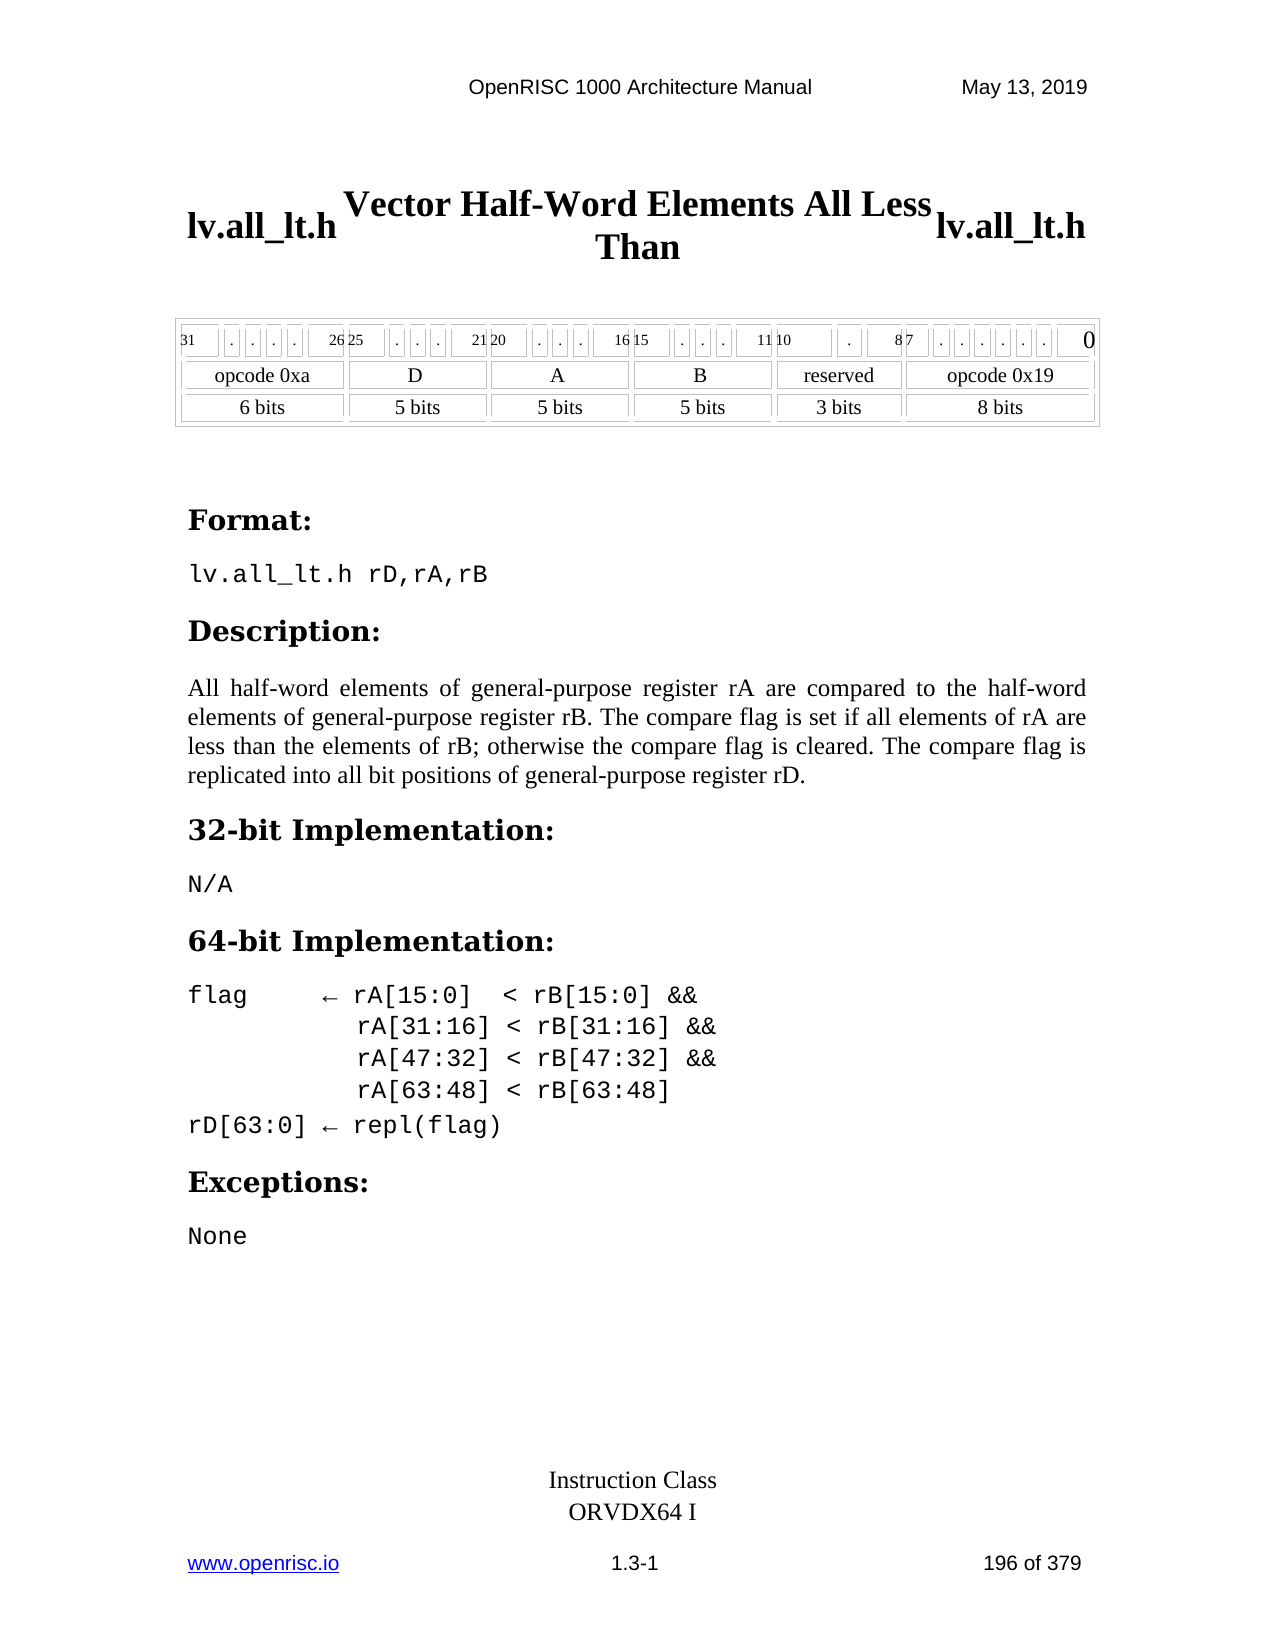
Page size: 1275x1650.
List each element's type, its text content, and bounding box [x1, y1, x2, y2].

text Format: [187, 504, 1087, 537]
text flag ← rA[15:0] < rB[15:0] && rA[31:16] < rB[31:16] && rA[47:32] < rB[47:32] && rA[63:48] < rB[63:48] rD[63:0] ← repl(flag) [187, 983, 1087, 1141]
text N/A [187, 871, 1087, 900]
text 64-bit Implementation: [187, 925, 1087, 958]
text Description: [187, 615, 1087, 648]
text 32-bit Implementation: [187, 813, 1087, 846]
text All half-word elements of general-purpose register rA are compared to the half-word elements of general-purpose register rB. The compare flag is set if all elements of rA are less than the elements of rB; otherwise the compare flag is cleared. The compare flag is replicated into all bit positions of general-purpose register rD. [187, 673, 1087, 788]
text Exceptions: [187, 1166, 1087, 1199]
text lv.all_lt.h rD,rA,rB [187, 562, 1087, 590]
text None [187, 1224, 1087, 1252]
